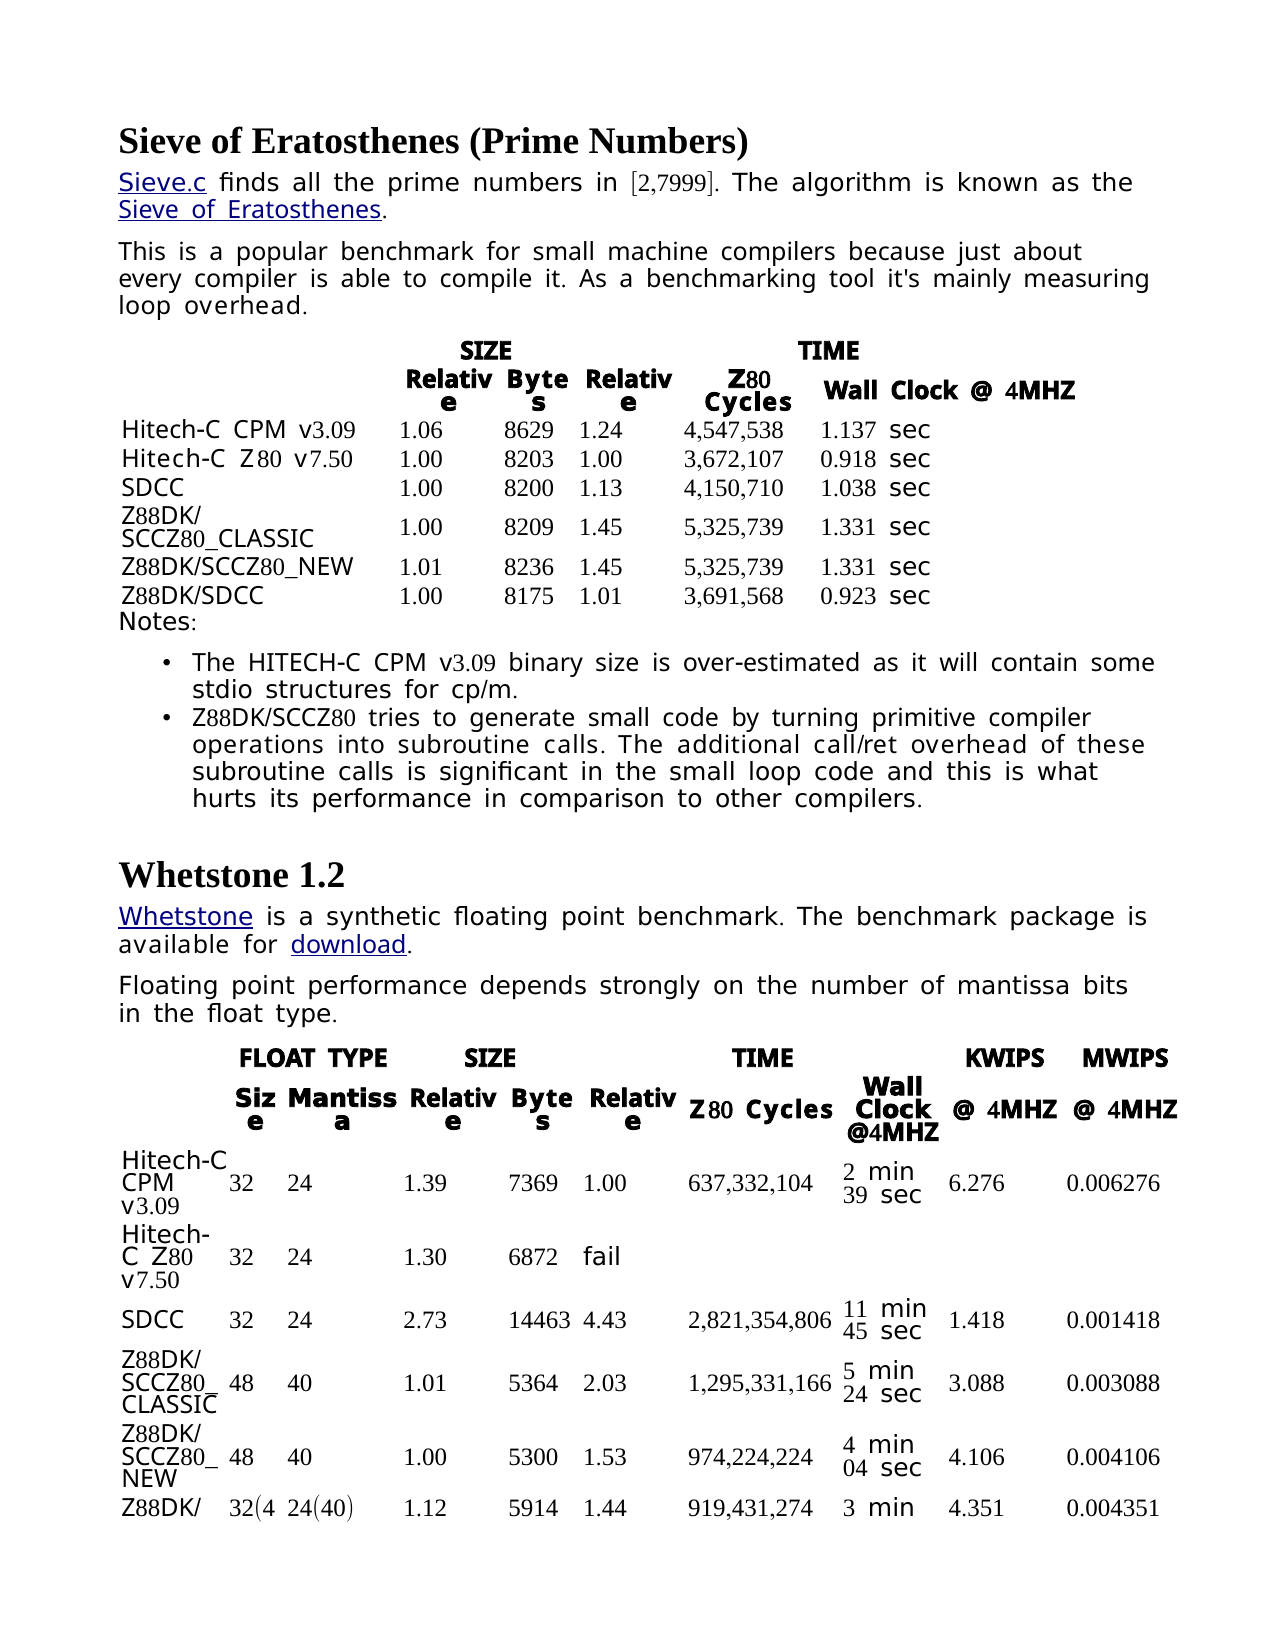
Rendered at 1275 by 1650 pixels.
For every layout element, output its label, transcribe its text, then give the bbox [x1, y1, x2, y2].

table_cell Z88DK/SCCZ80_CLASSIC [118, 504, 396, 556]
table_cell Z88DK/SCCZ80_CLASSIC [118, 1348, 226, 1422]
table_cell 1.00 [396, 447, 501, 476]
table_cell 3,691,568 [681, 584, 817, 613]
table_cell 0.918 sec [817, 447, 1081, 476]
table_header MWIPS [1064, 1046, 1186, 1075]
table_cell [685, 1223, 840, 1297]
table_cell Hitech-C CPM v3.09 [118, 1149, 226, 1223]
table_cell 32(4 [226, 1496, 284, 1524]
table_cell 0.006276 [1064, 1149, 1186, 1223]
text Whetstone is a synthetic floating point benchmark. The benchmark package is available for download. [118, 908, 1157, 958]
table_cell 24 [284, 1149, 400, 1223]
table_cell 1.53 [580, 1422, 685, 1496]
table_cell 2.73 [400, 1297, 505, 1348]
table_cell 5 min 24 sec [840, 1348, 945, 1422]
table_cell 8203 [501, 447, 576, 476]
table_cell 0.923 sec [817, 584, 1081, 613]
table_cell 4.106 [945, 1422, 1063, 1496]
table_cell 1.13 [576, 476, 681, 504]
table_cell 4.351 [945, 1496, 1063, 1524]
table_cell 1.01 [396, 556, 501, 584]
table_cell 32 [226, 1149, 284, 1223]
table_cell Relative [580, 1075, 685, 1149]
table_cell 14463 [505, 1297, 580, 1348]
table_cell Bytes [501, 368, 576, 419]
table_cell Z80 Cycles [681, 368, 817, 419]
table_cell 0.001418 [1064, 1297, 1186, 1348]
table_cell 5300 [505, 1422, 580, 1496]
table_cell 5364 [505, 1348, 580, 1422]
table_cell 3 min [840, 1496, 945, 1524]
table_header FLOAT TYPE [226, 1046, 400, 1075]
table_cell 1.45 [576, 556, 681, 584]
table_cell 8236 [501, 556, 576, 584]
table_cell [1064, 1223, 1186, 1297]
table_cell 7369 [505, 1149, 580, 1223]
table_cell 1.00 [396, 504, 501, 556]
table_cell [840, 1223, 945, 1297]
text Sieve.c finds all the prime numbers in [2,7999]. The algorithm is known as the Sieve of Eratosthenes. [118, 174, 1157, 224]
table_cell Z88DK/SCCZ80_NEW [118, 1422, 226, 1496]
table_cell Bytes [505, 1075, 580, 1149]
table_cell SDCC [118, 476, 396, 504]
table_cell 6.276 [945, 1149, 1063, 1223]
table_cell 1.39 [400, 1149, 505, 1223]
table_cell 3.088 [945, 1348, 1063, 1422]
table_cell 2.03 [580, 1348, 685, 1422]
table_cell 1.44 [580, 1496, 685, 1524]
table_header SIZE [396, 339, 576, 367]
table_cell 1.01 [576, 584, 681, 613]
table_cell 5,325,739 [681, 556, 817, 584]
text Floating point performance depends strongly on the number of mantissa bits in the float type. [118, 977, 1157, 1027]
table_cell 24(40) [284, 1496, 400, 1524]
text Notes: [118, 613, 1157, 635]
table_cell fail [580, 1223, 685, 1297]
table_cell 48 [226, 1348, 284, 1422]
table_cell 1.45 [576, 504, 681, 556]
table_cell 1.038 sec [817, 476, 1081, 504]
table_cell 0.003088 [1064, 1348, 1186, 1422]
table_cell 1.00 [580, 1149, 685, 1223]
table_cell Z80 Cycles [685, 1075, 840, 1149]
table_cell 1.00 [576, 447, 681, 476]
table_cell 24 [284, 1223, 400, 1297]
table_cell 8629 [501, 419, 576, 447]
table_cell 40 [284, 1422, 400, 1496]
table_cell 1.00 [396, 476, 501, 504]
table_cell 32 [226, 1297, 284, 1348]
table_cell 2,821,354,806 [685, 1297, 840, 1348]
table_cell @ 4MHZ [945, 1075, 1063, 1149]
table_cell [945, 1223, 1063, 1297]
table_header TIME [580, 1046, 945, 1075]
table_cell 1.137 sec [817, 419, 1081, 447]
table_cell 24 [284, 1297, 400, 1348]
table_cell 8175 [501, 584, 576, 613]
table_cell @ 4MHZ [1064, 1075, 1186, 1149]
subtitle Whetstone 1.2 [118, 853, 1157, 896]
table_cell 1.30 [400, 1223, 505, 1297]
table_cell 11 min 45 sec [840, 1297, 945, 1348]
table_cell 1.12 [400, 1496, 505, 1524]
table_cell 0.004106 [1064, 1422, 1186, 1496]
table_cell 4,150,710 [681, 476, 817, 504]
table_cell Relative [400, 1075, 505, 1149]
table_cell Relative [576, 368, 681, 419]
table_cell 1.418 [945, 1297, 1063, 1348]
table_cell Size [226, 1075, 284, 1149]
table_cell Hitech-C CPM v3.09 [118, 419, 396, 447]
table_cell 1.06 [396, 419, 501, 447]
table_cell 1.00 [396, 584, 501, 613]
table_cell Wall Clock @ 4MHZ [817, 368, 1081, 419]
table_cell 919,431,274 [685, 1496, 840, 1524]
table_cell 637,332,104 [685, 1149, 840, 1223]
list Z88DK/SCCZ80 tries to generate small code by turning primitive compiler operations into subroutine calls. The additional call/ret overhead of these subroutine calls is significant in the small loop code and this is what hurts its performance in comparison to other compilers. [162, 709, 1157, 813]
table_cell 3,672,107 [681, 447, 817, 476]
table_cell [118, 1075, 226, 1149]
table_header [118, 1046, 226, 1075]
table_cell 1.00 [400, 1422, 505, 1496]
table_cell 4 min 04 sec [840, 1422, 945, 1496]
table_header [118, 339, 396, 367]
table_cell 1.24 [576, 419, 681, 447]
table_cell Wall Clock @4MHZ [840, 1075, 945, 1149]
table_cell 0.004351 [1064, 1496, 1186, 1524]
list The HITECH-C CPM v3.09 binary size is over-estimated as it will contain some stdio structures for cp/m. [162, 654, 1157, 704]
table_cell 40 [284, 1348, 400, 1422]
table_header TIME [576, 339, 1081, 367]
table_cell Z88DK/ [118, 1496, 226, 1524]
table_cell 1.01 [400, 1348, 505, 1422]
table_cell [118, 368, 396, 419]
table_cell 4.43 [580, 1297, 685, 1348]
table_cell Z88DK/SDCC [118, 584, 396, 613]
table_cell 1,295,331,166 [685, 1348, 840, 1422]
table_cell 1.331 sec [817, 556, 1081, 584]
table_cell 48 [226, 1422, 284, 1496]
table_cell 8200 [501, 476, 576, 504]
table_cell Mantissa [284, 1075, 400, 1149]
table_cell 8209 [501, 504, 576, 556]
table_cell 6872 [505, 1223, 580, 1297]
table_header SIZE [400, 1046, 580, 1075]
subtitle Sieve of Eratosthenes (Prime Numbers) [118, 118, 1157, 161]
table_cell 1.331 sec [817, 504, 1081, 556]
table_cell 974,224,224 [685, 1422, 840, 1496]
table_cell 32 [226, 1223, 284, 1297]
table_cell Hitech-C Z80 v7.50 [118, 447, 396, 476]
table_header KWIPS [945, 1046, 1063, 1075]
table_cell SDCC [118, 1297, 226, 1348]
table_cell Relative [396, 368, 501, 419]
table_cell Z88DK/SCCZ80_NEW [118, 556, 396, 584]
table_cell 4,547,538 [681, 419, 817, 447]
table_cell 2 min 39 sec [840, 1149, 945, 1223]
table_cell 5914 [505, 1496, 580, 1524]
table_cell 5,325,739 [681, 504, 817, 556]
table_cell Hitech-C Z80 v7.50 [118, 1223, 226, 1297]
text This is a popular benchmark for small machine compilers because just about every compiler is able to compile it. As a benchmarking tool it's mainly measuring loop overhead. [118, 243, 1157, 320]
